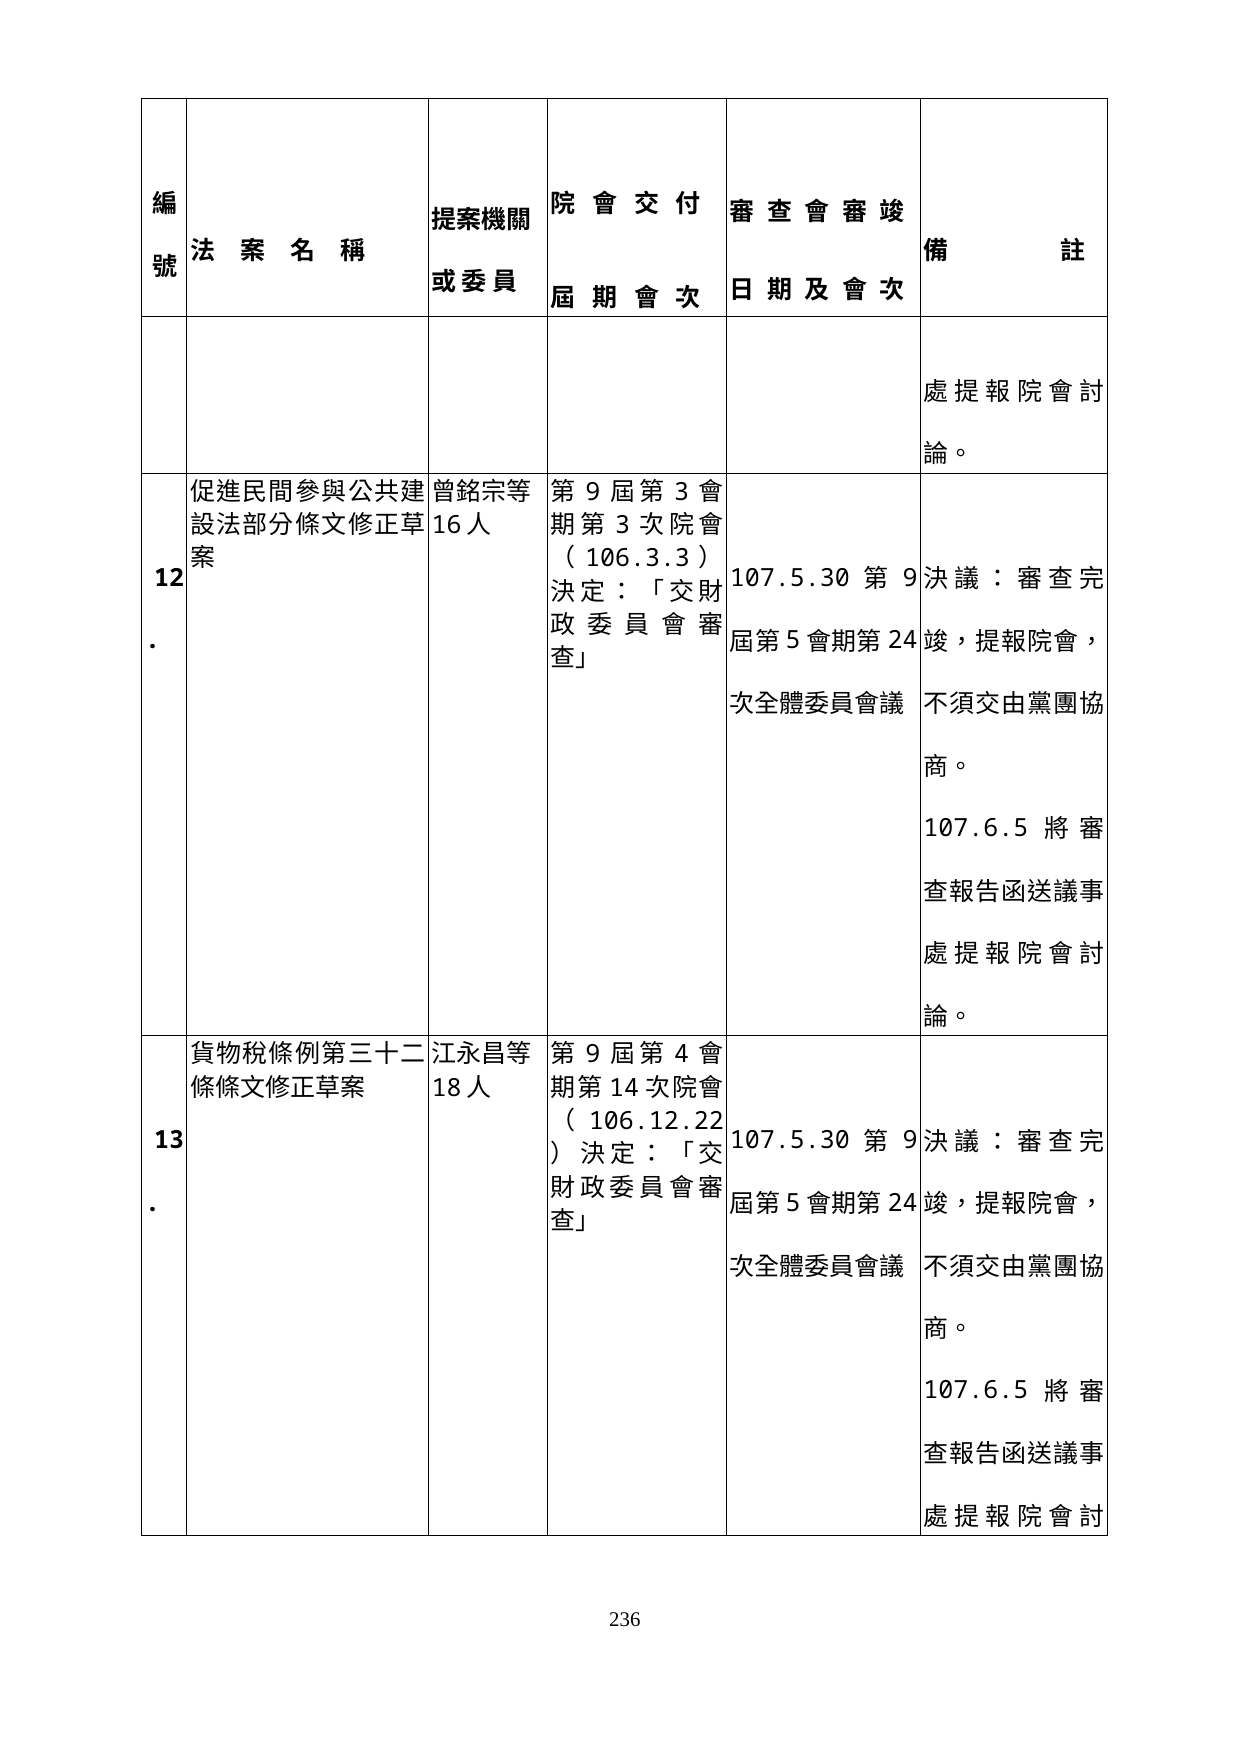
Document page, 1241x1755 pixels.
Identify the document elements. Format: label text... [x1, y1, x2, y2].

table_cell 107.5.30第9屆第5會期第24次全體委員會議 [727, 1036, 920, 1535]
table_cell [142, 474, 186, 1035]
table_cell 決議：審查完竣，提報院會，不須交由黨團協商。 107.6.5將審查報告函送議事處提報院會討論。 [921, 474, 1107, 1035]
table_cell [429, 317, 547, 472]
table_cell [548, 317, 726, 472]
table_cell [187, 317, 428, 472]
table_cell 決議：審查完竣，提報院會，不須交由黨團協商。 107.6.5將審查報告函送議事處提報院會討 [921, 1036, 1107, 1535]
table_cell 107.5.30第9屆第5會期第24次全體委員會議 [727, 474, 920, 1035]
table_header 院 會 交 付 屆 期 會 次 [548, 99, 726, 316]
table_cell 處提報院會討論。 [921, 317, 1107, 472]
table_cell 江永昌等18人 [429, 1036, 547, 1535]
table_header 審 查 會 審 竣 日 期 及 會 次 [727, 99, 920, 316]
table_header 提案機關或委員 [429, 99, 547, 316]
table_cell 第9屆第4會期第14次院會（106.12.22）決定：「交財政委員會審查」 [548, 1036, 726, 1535]
table_cell [727, 317, 920, 472]
table_header 編號 [142, 99, 186, 316]
table_header 法 案 名 稱 [187, 99, 428, 316]
table_header 備 註 [921, 99, 1107, 316]
table_cell 促進民間參與公共建設法部分條文修正草案 [187, 474, 428, 1035]
table_cell 曾銘宗等16人 [429, 474, 547, 1035]
table_cell [142, 317, 186, 472]
table_cell 貨物稅條例第三十二條條文修正草案 [187, 1036, 428, 1535]
table_cell 第9屆第3會期第3次院會（106.3.3）決定：「交財政委員會審查」 [548, 474, 726, 1035]
table_cell [142, 1036, 186, 1535]
